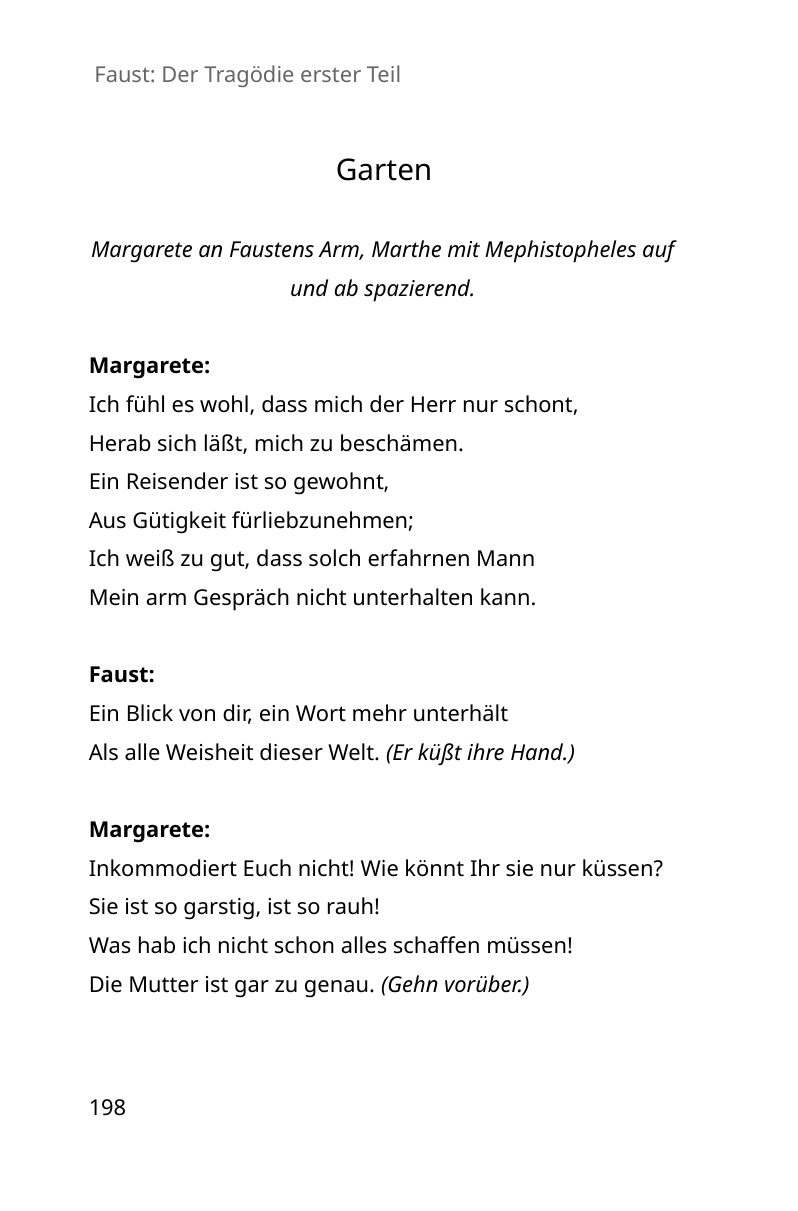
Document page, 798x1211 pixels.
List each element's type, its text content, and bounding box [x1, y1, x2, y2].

text Faust: Ein Blick von dir, ein Wort mehr unterhält Als alle Weisheit dieser Welt. (Er küßt ihre Hand.) [88, 638, 679, 766]
text Margarete an Faustens Arm, Marthe mit Mephistopheles auf und ab spazierend. [88, 213, 679, 303]
subtitle Garten [88, 118, 679, 189]
text Margarete: Ich fühl es wohl, dass mich der Herr nur schont, Herab sich läßt, mich zu beschämen. Ein Reisender ist so gewohnt, Aus Gütigkeit fürliebzunehmen; Ich weiß zu gut, dass solch erfahrnen Mann Mein arm Gespräch nicht unterhalten kann. [88, 323, 679, 612]
text Margarete: Inkommodiert Euch nicht! Wie könnt Ihr sie nur küssen? Sie ist so garstig, ist so rauh! Was hab ich nicht schon alles schaffen müssen! Die Mutter ist gar zu genau. (Gehn vorüber.) [88, 793, 679, 998]
